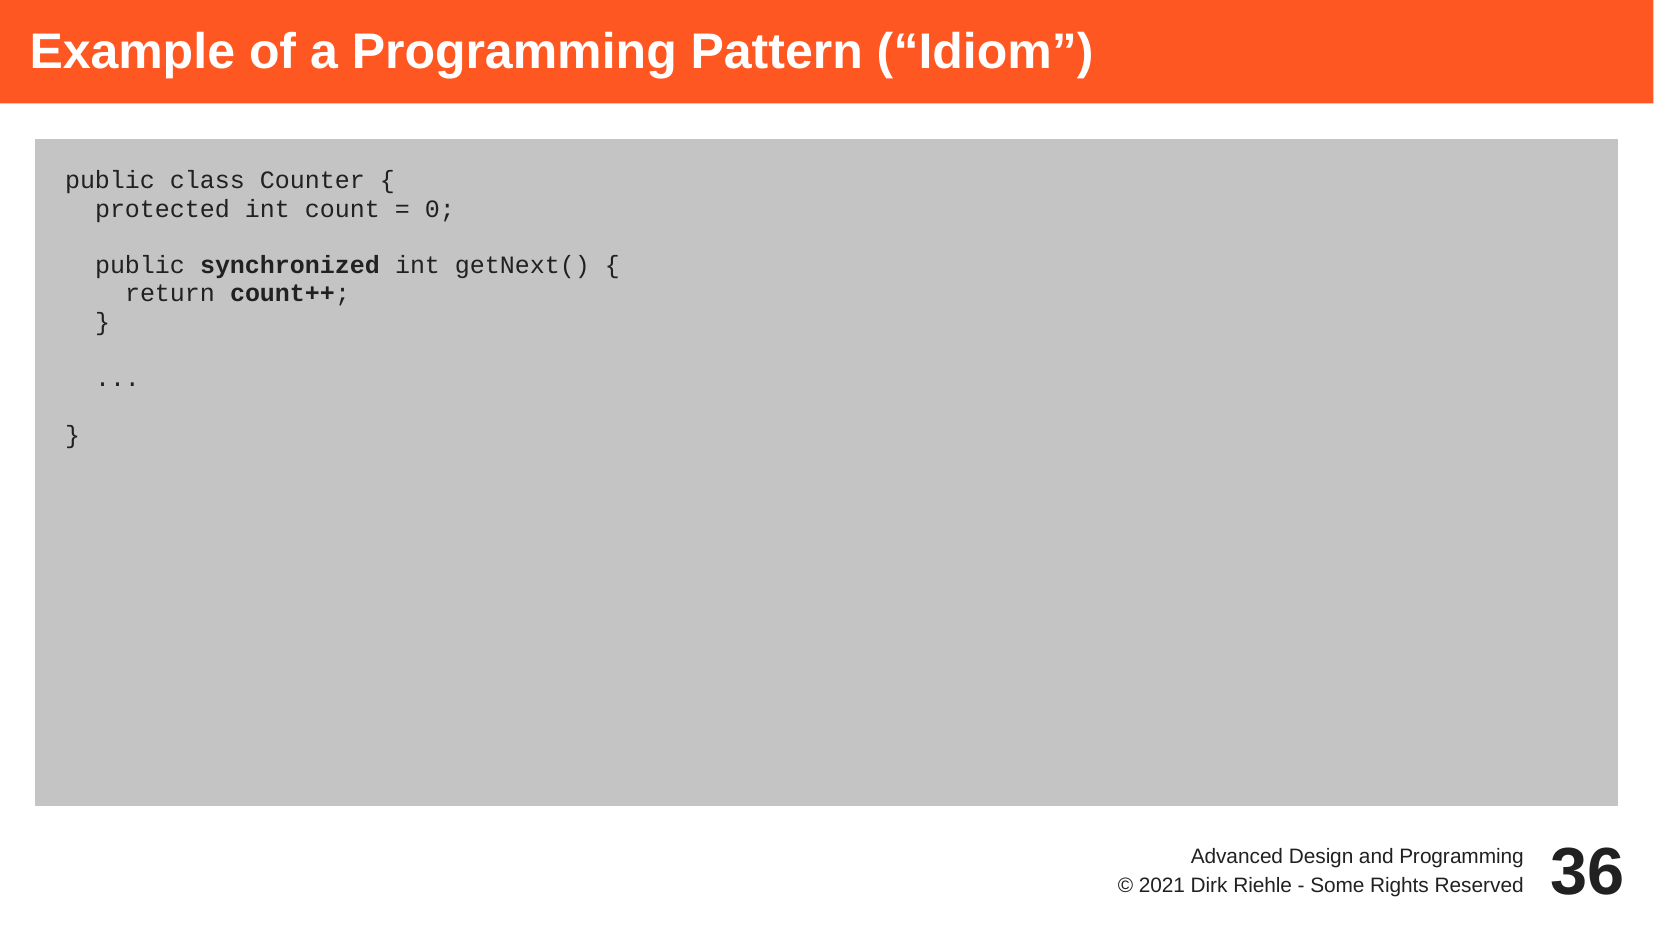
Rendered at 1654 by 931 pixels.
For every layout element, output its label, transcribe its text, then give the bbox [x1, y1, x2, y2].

title Example of a Programming Pattern (“Idiom”) [0, 0, 1654, 104]
list public class Counter { protected int count = 0; public synchronized int getNext() { return count++; } ... } [29, 132, 1625, 813]
